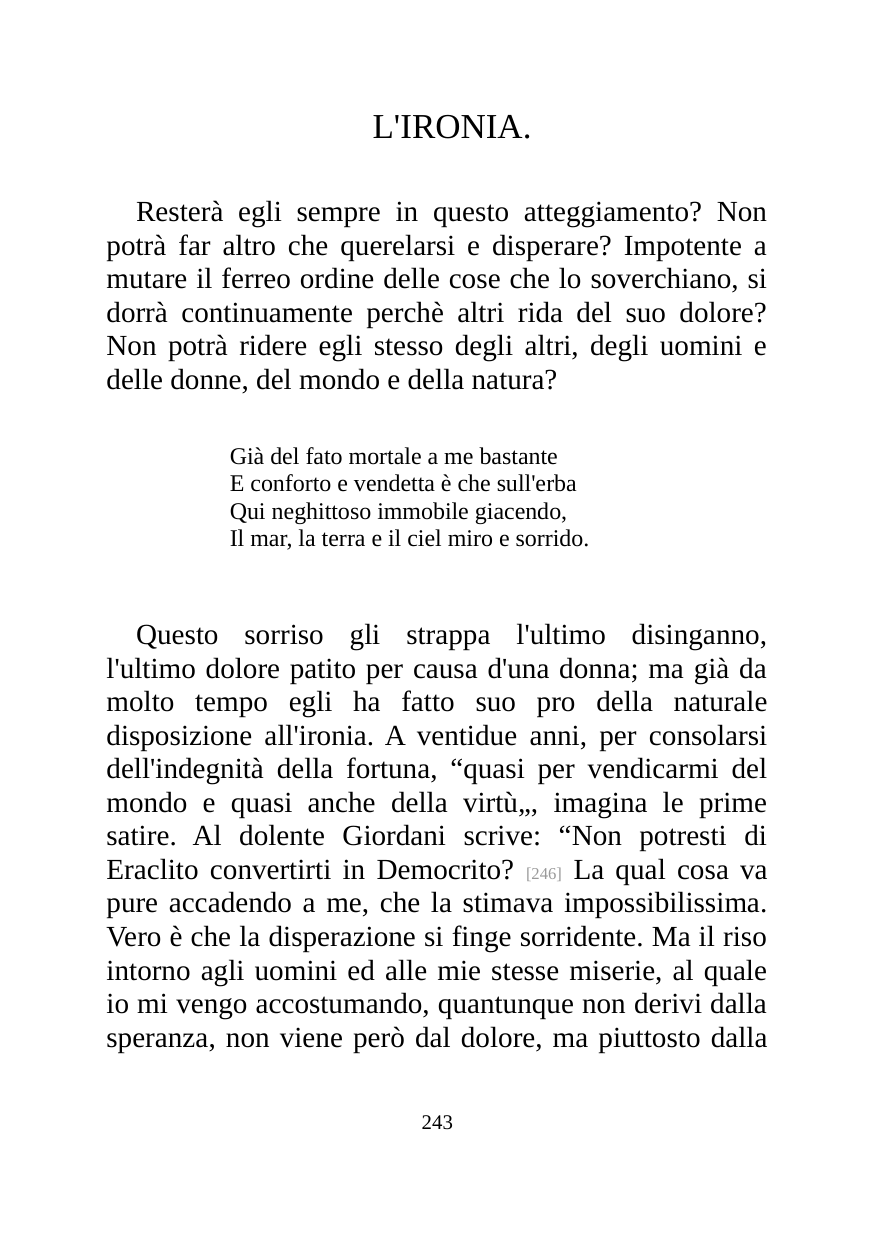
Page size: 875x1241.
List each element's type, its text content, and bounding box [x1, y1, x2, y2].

text Già del fato mortale a me bastante [200, 442, 768, 469]
text Il mar, la terra e il ciel miro e sorrido. [200, 524, 768, 552]
text Questo sorriso gli strappa l'ultimo disinganno, l'ultimo dolore patito per causa d'una donna; ma già da molto tempo egli ha fatto suo pro della naturale disposizione all'ironia. A ventidue anni, per consolarsi dell'indegnità della fortuna, “quasi per vendicarmi del mondo e quasi anche della virtù„, imagina le prime satire. Al dolente Giordani scrive: “Non potresti di Eraclito convertirti in Democrito? [246] La qual cosa va pure accadendo a me, che la stimava impossibilissima. Vero è che la disperazione si finge sorridente. Ma il riso intorno agli uomini ed alle mie stesse miserie, al quale io mi vengo accostumando, quantunque non derivi dalla speranza, non viene però dal dolore, ma piuttosto dalla [106, 617, 768, 1053]
text Resterà egli sempre in questo atteggiamento? Non potrà far altro che querelarsi e disperare? Impotente a mutare il ferreo ordine delle cose che lo soverchiano, si dorrà continuamente perchè altri rida del suo dolore? Non potrà ridere egli stesso degli altri, degli uomini e delle donne, del mondo e della natura? [106, 194, 768, 396]
subtitle L'IRONIA. [106, 106, 768, 146]
text Qui neghittoso immobile giacendo, [200, 497, 768, 524]
text E conforto e vendetta è che sull'erba [200, 469, 768, 497]
